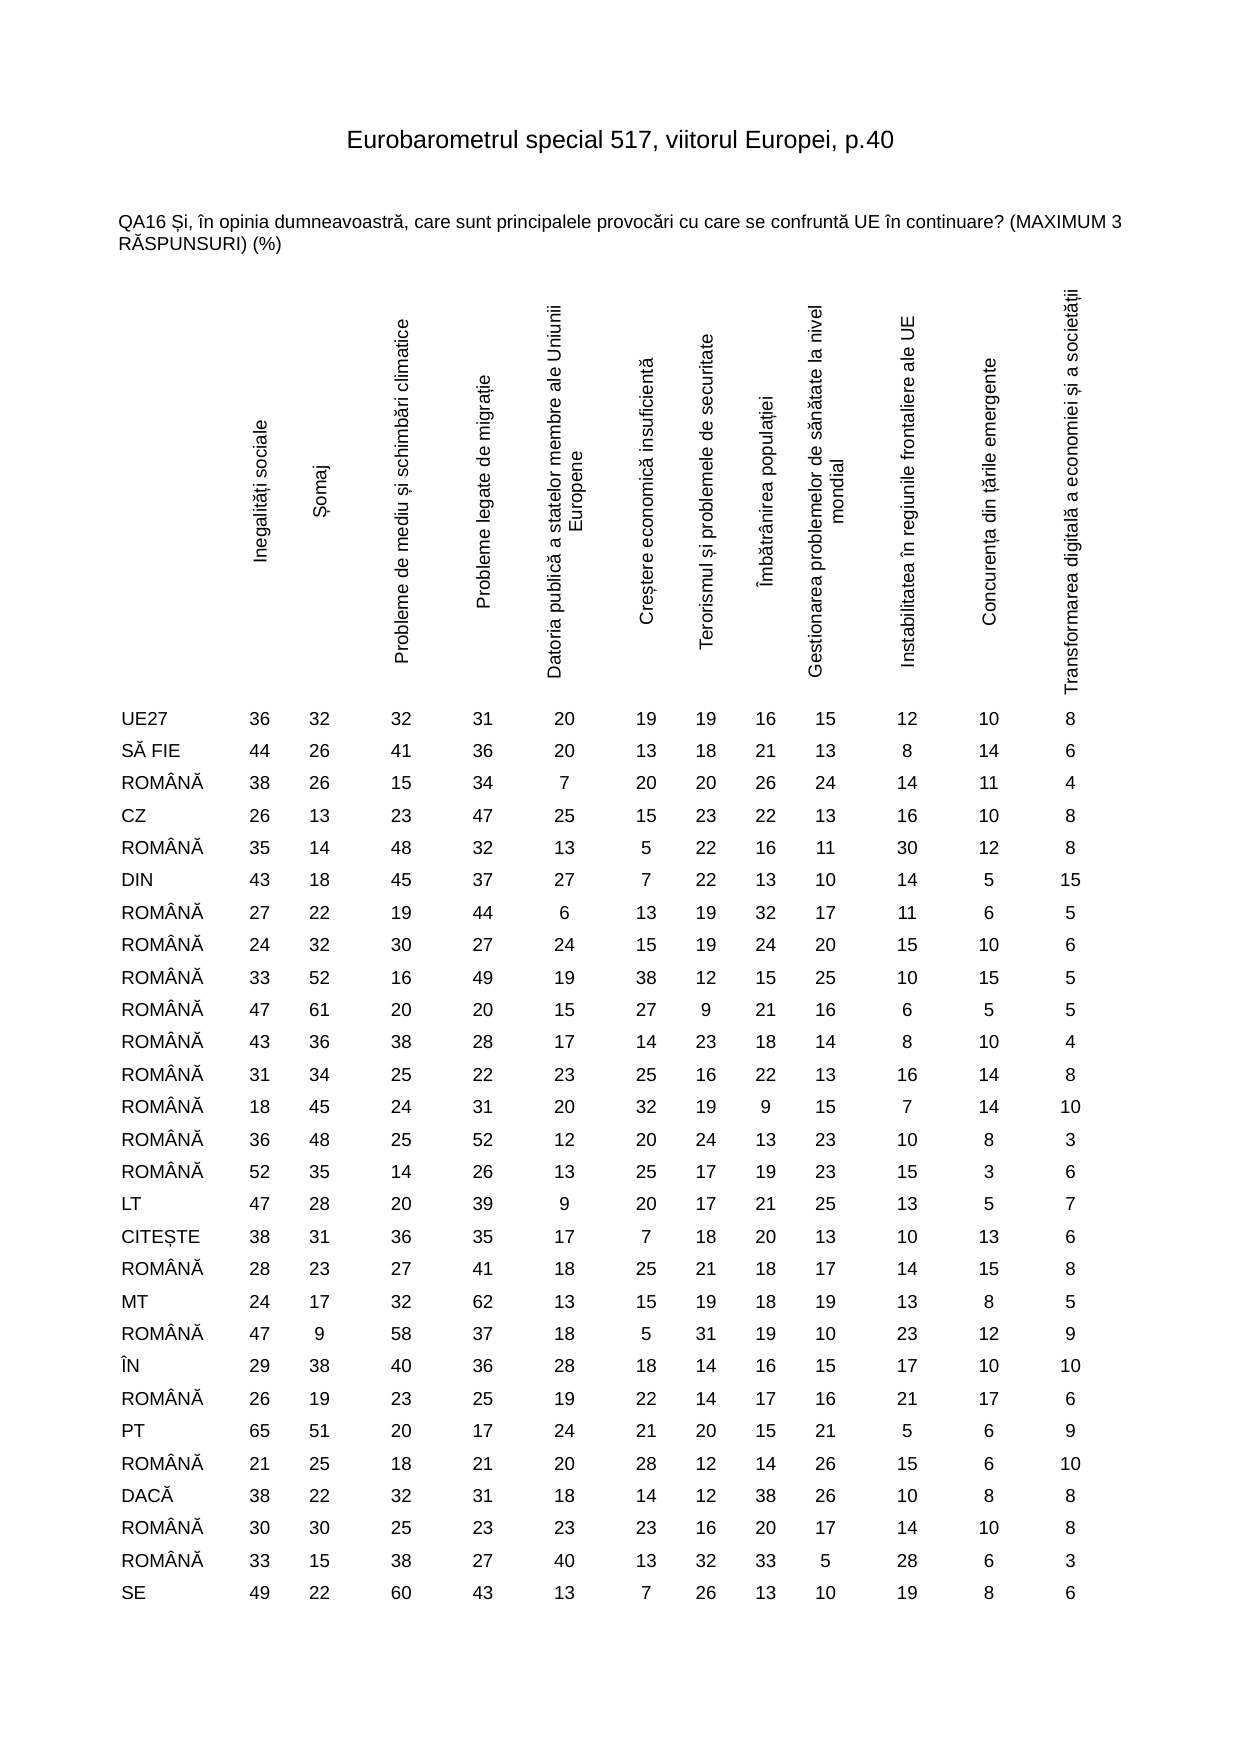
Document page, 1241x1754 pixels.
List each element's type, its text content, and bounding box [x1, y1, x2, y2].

table_cell 25 [349, 1512, 453, 1544]
table_cell 14 [616, 1026, 676, 1058]
table_cell 28 [855, 1544, 959, 1577]
table_cell 13 [616, 1544, 676, 1577]
table_cell 6 [1019, 929, 1122, 961]
table_cell 19 [676, 702, 736, 734]
table_cell 10 [959, 799, 1018, 831]
table_cell 13 [616, 734, 676, 767]
table_cell 14 [676, 1382, 736, 1414]
table_cell 16 [795, 994, 855, 1026]
table_cell 18 [290, 864, 349, 896]
table_cell 36 [349, 1220, 453, 1253]
table_cell ROMÂNĂ [118, 831, 229, 864]
table_cell 25 [290, 1447, 349, 1479]
table_cell 26 [736, 767, 795, 799]
table_cell 23 [290, 1253, 349, 1285]
table_cell 25 [453, 1382, 512, 1414]
table_cell 52 [453, 1123, 512, 1155]
table_cell 24 [513, 929, 616, 961]
table_cell 12 [676, 1447, 736, 1479]
table_cell 3 [1019, 1123, 1122, 1155]
table_cell 26 [676, 1577, 736, 1609]
table_cell 32 [736, 896, 795, 929]
table_cell 23 [795, 1123, 855, 1155]
table_cell 15 [855, 1447, 959, 1479]
table_cell 20 [513, 734, 616, 767]
table_cell 22 [290, 896, 349, 929]
table_cell 23 [349, 799, 453, 831]
table_cell 49 [453, 961, 512, 993]
table_cell 32 [453, 831, 512, 864]
table_cell ROMÂNĂ [118, 1058, 229, 1091]
table_cell 15 [959, 1253, 1018, 1285]
table_cell 17 [795, 896, 855, 929]
table_cell 6 [959, 896, 1018, 929]
table_cell 5 [1019, 896, 1122, 929]
table_cell 29 [230, 1350, 289, 1382]
table_cell 22 [453, 1058, 512, 1091]
table_cell 24 [676, 1123, 736, 1155]
table_cell 10 [1019, 1350, 1122, 1382]
table_cell 17 [453, 1415, 512, 1447]
table_cell 61 [290, 994, 349, 1026]
table_cell 32 [349, 1285, 453, 1317]
table_cell 30 [855, 831, 959, 864]
table_cell 14 [855, 1253, 959, 1285]
table_cell 65 [230, 1415, 289, 1447]
table_cell 26 [230, 799, 289, 831]
table_cell 6 [959, 1544, 1018, 1577]
table_cell 15 [736, 961, 795, 993]
table_cell 16 [855, 1058, 959, 1091]
table_cell 30 [349, 929, 453, 961]
table_cell 24 [349, 1091, 453, 1123]
table_cell 10 [1019, 1447, 1122, 1479]
table_cell 7 [616, 1577, 676, 1609]
table_cell 5 [616, 1318, 676, 1350]
table_cell 11 [795, 831, 855, 864]
table_cell 12 [513, 1123, 616, 1155]
table_cell 15 [855, 1155, 959, 1188]
table_cell 52 [290, 961, 349, 993]
table_cell 8 [855, 1026, 959, 1058]
table_cell 34 [453, 767, 512, 799]
table_cell 8 [855, 734, 959, 767]
table_cell 6 [1019, 1382, 1122, 1414]
table_cell 10 [959, 1026, 1018, 1058]
table_cell ROMÂNĂ [118, 1447, 229, 1479]
table_cell MT [118, 1285, 229, 1317]
table_cell 14 [290, 831, 349, 864]
table_cell 39 [453, 1188, 512, 1220]
text QA16 Și, în opinia dumneavoastră, care sunt principalele provocări cu care se confruntă UE în continuare? (MAXIMUM 3 RĂSPUNSURI) (%) [118, 211, 1122, 254]
table_cell 22 [616, 1382, 676, 1414]
table_cell 33 [736, 1544, 795, 1577]
table_cell ÎN [118, 1350, 229, 1382]
table_cell 25 [795, 961, 855, 993]
table_cell 9 [1019, 1318, 1122, 1350]
table_cell 21 [736, 1188, 795, 1220]
table_cell 25 [616, 1058, 676, 1091]
table_cell 10 [959, 929, 1018, 961]
table_cell DIN [118, 864, 229, 896]
table_cell 8 [1019, 702, 1122, 734]
table_cell 7 [855, 1091, 959, 1123]
table_cell 13 [513, 831, 616, 864]
table_cell 43 [230, 864, 289, 896]
table_cell 31 [453, 702, 512, 734]
table_cell 26 [290, 734, 349, 767]
table_cell 7 [616, 1220, 676, 1253]
table_cell ROMÂNĂ [118, 1123, 229, 1155]
table_cell 27 [453, 929, 512, 961]
table_cell ROMÂNĂ [118, 961, 229, 993]
table_cell 18 [230, 1091, 289, 1123]
table_cell ROMÂNĂ [118, 1382, 229, 1414]
table_cell 15 [959, 961, 1018, 993]
table_cell 40 [513, 1544, 616, 1577]
table_cell 18 [513, 1253, 616, 1285]
table_cell 18 [736, 1026, 795, 1058]
table_header [118, 282, 229, 702]
table_cell 19 [676, 896, 736, 929]
table_cell 25 [513, 799, 616, 831]
table_cell 10 [1019, 1091, 1122, 1123]
table_cell 22 [736, 799, 795, 831]
table_cell 21 [855, 1382, 959, 1414]
table_cell 4 [1019, 1026, 1122, 1058]
table_cell 13 [795, 1220, 855, 1253]
table_cell 32 [349, 1479, 453, 1512]
table_header Instabilitatea în regiunile frontaliere ale UE [855, 282, 959, 702]
table_cell 10 [855, 1123, 959, 1155]
table_cell 12 [959, 1318, 1018, 1350]
table_cell 18 [513, 1318, 616, 1350]
table_cell 16 [736, 1350, 795, 1382]
table_cell 8 [1019, 1479, 1122, 1512]
table_cell 49 [230, 1577, 289, 1609]
table_cell 15 [513, 994, 616, 1026]
table_cell 44 [453, 896, 512, 929]
table_cell 62 [453, 1285, 512, 1317]
table_cell 13 [513, 1285, 616, 1317]
table_cell 41 [349, 734, 453, 767]
table_cell 3 [1019, 1544, 1122, 1577]
table_header Gestionarea problemelor de sănătate la nivel mondial [795, 282, 855, 702]
table_cell 17 [513, 1220, 616, 1253]
table_header Datoria publică a statelor membre ale Uniunii Europene [513, 282, 616, 702]
table_cell 37 [453, 864, 512, 896]
table_cell 15 [795, 1350, 855, 1382]
table_cell 21 [616, 1415, 676, 1447]
table_cell 37 [453, 1318, 512, 1350]
table_cell 19 [736, 1155, 795, 1188]
table_cell 35 [290, 1155, 349, 1188]
table_cell 6 [959, 1415, 1018, 1447]
table_cell 22 [676, 864, 736, 896]
table_cell 23 [513, 1058, 616, 1091]
table_cell 47 [230, 994, 289, 1026]
table_cell 20 [676, 767, 736, 799]
table_cell 7 [513, 767, 616, 799]
table_header Șomaj [290, 282, 349, 702]
table_cell 20 [616, 1123, 676, 1155]
table_cell 32 [349, 702, 453, 734]
table_header Transformarea digitală a economiei și a societății [1019, 282, 1122, 702]
table_cell 38 [616, 961, 676, 993]
table_cell 32 [290, 929, 349, 961]
table_cell 17 [290, 1285, 349, 1317]
table_cell 45 [290, 1091, 349, 1123]
table_cell 36 [290, 1026, 349, 1058]
table_cell 32 [290, 702, 349, 734]
table_header Îmbătrânirea populației [736, 282, 795, 702]
table_cell 11 [959, 767, 1018, 799]
table_cell 6 [959, 1447, 1018, 1479]
table_cell 20 [795, 929, 855, 961]
table_cell ROMÂNĂ [118, 1544, 229, 1577]
table_cell UE27 [118, 702, 229, 734]
table_cell 14 [959, 1091, 1018, 1123]
table_cell 15 [1019, 864, 1122, 896]
table_cell 5 [959, 1188, 1018, 1220]
table_cell ROMÂNĂ [118, 896, 229, 929]
table_cell DACĂ [118, 1479, 229, 1512]
table_cell 18 [349, 1447, 453, 1479]
table_cell 15 [795, 702, 855, 734]
table_cell 17 [736, 1382, 795, 1414]
table_cell ROMÂNĂ [118, 929, 229, 961]
table_cell 19 [513, 1382, 616, 1414]
table_cell ROMÂNĂ [118, 1155, 229, 1188]
table_cell 25 [616, 1155, 676, 1188]
table_cell 27 [616, 994, 676, 1026]
table_cell 41 [453, 1253, 512, 1285]
table_cell 5 [959, 994, 1018, 1026]
table_cell 36 [230, 702, 289, 734]
table_cell 16 [855, 799, 959, 831]
table_header Probleme legate de migrație [453, 282, 512, 702]
table_cell 52 [230, 1155, 289, 1188]
table_cell 14 [676, 1350, 736, 1382]
table_cell 8 [959, 1123, 1018, 1155]
table_cell 17 [855, 1350, 959, 1382]
table_cell 25 [616, 1253, 676, 1285]
table_cell 20 [616, 1188, 676, 1220]
table_cell 17 [959, 1382, 1018, 1414]
table_cell 21 [676, 1253, 736, 1285]
table_cell 23 [453, 1512, 512, 1544]
table_cell ROMÂNĂ [118, 1512, 229, 1544]
table_cell 48 [349, 831, 453, 864]
table_header Probleme de mediu și schimbări climatice [349, 282, 453, 702]
table_cell 17 [513, 1026, 616, 1058]
table_cell 45 [349, 864, 453, 896]
table_cell 6 [1019, 734, 1122, 767]
table_cell 15 [290, 1544, 349, 1577]
table_cell 14 [959, 1058, 1018, 1091]
table_cell 10 [855, 1479, 959, 1512]
table_header Concurența din țările emergente [959, 282, 1018, 702]
table_cell 34 [290, 1058, 349, 1091]
table_cell 44 [230, 734, 289, 767]
table_cell ROMÂNĂ [118, 1253, 229, 1285]
table_cell 38 [290, 1350, 349, 1382]
table_cell 19 [513, 961, 616, 993]
table_cell 15 [736, 1415, 795, 1447]
table_cell 21 [736, 734, 795, 767]
table_cell 20 [616, 767, 676, 799]
table_cell 16 [736, 702, 795, 734]
table_cell 27 [349, 1253, 453, 1285]
table_cell CITEȘTE [118, 1220, 229, 1253]
table_cell 17 [795, 1253, 855, 1285]
table_cell 13 [616, 896, 676, 929]
table_cell 8 [959, 1577, 1018, 1609]
table_cell 20 [349, 1415, 453, 1447]
table_header Inegalități sociale [230, 282, 289, 702]
table_cell 21 [230, 1447, 289, 1479]
table_cell 24 [795, 767, 855, 799]
table_cell 3 [959, 1155, 1018, 1188]
table_cell 23 [513, 1512, 616, 1544]
table_cell 18 [676, 1220, 736, 1253]
table_cell 18 [616, 1350, 676, 1382]
table_cell 18 [736, 1253, 795, 1285]
table_cell 6 [1019, 1155, 1122, 1188]
table_cell 23 [795, 1155, 855, 1188]
table_cell 26 [795, 1447, 855, 1479]
table_cell 10 [855, 1220, 959, 1253]
table_cell ROMÂNĂ [118, 1026, 229, 1058]
table_cell 10 [795, 1577, 855, 1609]
table_cell 9 [513, 1188, 616, 1220]
table_cell 19 [676, 929, 736, 961]
table_cell 20 [736, 1512, 795, 1544]
table_cell 13 [795, 1058, 855, 1091]
table_cell 10 [959, 702, 1018, 734]
table_cell 31 [453, 1091, 512, 1123]
table_cell 18 [736, 1285, 795, 1317]
table_cell 15 [349, 767, 453, 799]
table_cell 17 [676, 1155, 736, 1188]
table_cell 20 [513, 1447, 616, 1479]
table_cell 14 [855, 864, 959, 896]
table_cell 23 [616, 1512, 676, 1544]
table_cell 13 [855, 1285, 959, 1317]
table_cell 20 [513, 1091, 616, 1123]
table_cell 15 [616, 929, 676, 961]
table_cell 40 [349, 1350, 453, 1382]
table_cell 30 [230, 1512, 289, 1544]
table_cell 8 [1019, 799, 1122, 831]
table_cell 26 [795, 1479, 855, 1512]
table_cell 23 [349, 1382, 453, 1414]
table_cell 12 [676, 1479, 736, 1512]
table_cell LT [118, 1188, 229, 1220]
table_cell 13 [513, 1155, 616, 1188]
table_cell 14 [736, 1447, 795, 1479]
table_cell 19 [676, 1285, 736, 1317]
table_cell 8 [1019, 1512, 1122, 1544]
table_cell 7 [616, 864, 676, 896]
table_cell 23 [676, 799, 736, 831]
table_cell 36 [230, 1123, 289, 1155]
table_cell 19 [676, 1091, 736, 1123]
table_cell 13 [795, 799, 855, 831]
table_cell 25 [349, 1058, 453, 1091]
table_cell 5 [1019, 961, 1122, 993]
table_cell 22 [290, 1577, 349, 1609]
table_cell 14 [959, 734, 1018, 767]
table_cell 35 [453, 1220, 512, 1253]
table_cell 38 [349, 1026, 453, 1058]
table_cell 9 [1019, 1415, 1122, 1447]
table_cell 23 [855, 1318, 959, 1350]
table_cell 22 [290, 1479, 349, 1512]
table_cell 7 [1019, 1188, 1122, 1220]
table_cell 5 [795, 1544, 855, 1577]
table_cell 48 [290, 1123, 349, 1155]
table_cell 8 [1019, 831, 1122, 864]
table_cell 16 [736, 831, 795, 864]
table_cell 19 [290, 1382, 349, 1414]
table_cell 31 [453, 1479, 512, 1512]
table_cell 26 [290, 767, 349, 799]
table_cell 24 [513, 1415, 616, 1447]
table_cell 16 [676, 1058, 736, 1091]
table_cell 38 [349, 1544, 453, 1577]
table_cell 15 [795, 1091, 855, 1123]
table_cell 21 [795, 1415, 855, 1447]
table_cell 20 [736, 1220, 795, 1253]
table_cell 28 [230, 1253, 289, 1285]
table_cell 14 [855, 1512, 959, 1544]
table_cell 5 [855, 1415, 959, 1447]
table_cell 24 [230, 1285, 289, 1317]
table_cell 19 [349, 896, 453, 929]
table_cell 31 [230, 1058, 289, 1091]
table_cell 5 [959, 864, 1018, 896]
table_cell 28 [453, 1026, 512, 1058]
table_cell 51 [290, 1415, 349, 1447]
table_cell 38 [230, 1479, 289, 1512]
table_cell 10 [959, 1350, 1018, 1382]
table_cell 31 [290, 1220, 349, 1253]
table_cell SĂ FIE [118, 734, 229, 767]
table_cell 16 [349, 961, 453, 993]
table_cell 20 [349, 1188, 453, 1220]
table_cell 28 [513, 1350, 616, 1382]
table_cell 24 [230, 929, 289, 961]
table_cell 12 [676, 961, 736, 993]
table_cell PT [118, 1415, 229, 1447]
table_cell 19 [795, 1285, 855, 1317]
table_cell 28 [290, 1188, 349, 1220]
table_cell 8 [959, 1479, 1018, 1512]
table_cell 13 [513, 1577, 616, 1609]
table_cell SE [118, 1577, 229, 1609]
table_cell 4 [1019, 767, 1122, 799]
table_cell 33 [230, 961, 289, 993]
table_cell 9 [676, 994, 736, 1026]
table_cell 9 [290, 1318, 349, 1350]
table_cell 21 [453, 1447, 512, 1479]
table_cell 14 [349, 1155, 453, 1188]
table_cell 10 [855, 961, 959, 993]
table_cell 6 [1019, 1220, 1122, 1253]
table_cell ROMÂNĂ [118, 1318, 229, 1350]
table_cell 20 [349, 994, 453, 1026]
table_cell 30 [290, 1512, 349, 1544]
table_cell CZ [118, 799, 229, 831]
table_cell 18 [513, 1479, 616, 1512]
table_cell 27 [230, 896, 289, 929]
table_cell 25 [349, 1123, 453, 1155]
table_cell 19 [616, 702, 676, 734]
table_cell 5 [616, 831, 676, 864]
table_cell 8 [959, 1285, 1018, 1317]
table_cell 10 [795, 1318, 855, 1350]
table_cell 33 [230, 1544, 289, 1577]
table_cell ROMÂNĂ [118, 994, 229, 1026]
table_cell 36 [453, 1350, 512, 1382]
table_cell 13 [736, 864, 795, 896]
table_cell 38 [230, 1220, 289, 1253]
table_cell 17 [676, 1188, 736, 1220]
table_cell 13 [855, 1188, 959, 1220]
table_cell 35 [230, 831, 289, 864]
table_cell 12 [855, 702, 959, 734]
table_cell 31 [676, 1318, 736, 1350]
table_cell 13 [959, 1220, 1018, 1253]
table_cell 26 [230, 1382, 289, 1414]
table_cell 20 [676, 1415, 736, 1447]
table_cell 15 [855, 929, 959, 961]
table_cell 28 [616, 1447, 676, 1479]
table_cell 20 [513, 702, 616, 734]
table_cell 17 [795, 1512, 855, 1544]
table_cell 47 [230, 1318, 289, 1350]
table_header Creștere economică insuficientă [616, 282, 676, 702]
table_cell 13 [736, 1123, 795, 1155]
table_cell 18 [676, 734, 736, 767]
table_cell 6 [513, 896, 616, 929]
table_cell 10 [795, 864, 855, 896]
table_cell 38 [736, 1479, 795, 1512]
table_cell 25 [795, 1188, 855, 1220]
table_cell 27 [513, 864, 616, 896]
table_cell 11 [855, 896, 959, 929]
table_cell 36 [453, 734, 512, 767]
table_cell 14 [616, 1479, 676, 1512]
table_cell 14 [855, 767, 959, 799]
table_cell 10 [959, 1512, 1018, 1544]
table_cell 21 [736, 994, 795, 1026]
table_cell 47 [230, 1188, 289, 1220]
table_cell 6 [1019, 1577, 1122, 1609]
table_cell 19 [736, 1318, 795, 1350]
table_cell ROMÂNĂ [118, 767, 229, 799]
table_cell 43 [453, 1577, 512, 1609]
table_cell 20 [453, 994, 512, 1026]
table_cell 19 [855, 1577, 959, 1609]
table_cell 13 [795, 734, 855, 767]
table_cell 8 [1019, 1058, 1122, 1091]
table_header Terorismul și problemele de securitate [676, 282, 736, 702]
table_cell 12 [959, 831, 1018, 864]
table_cell 43 [230, 1026, 289, 1058]
table_cell 13 [290, 799, 349, 831]
table_cell 16 [676, 1512, 736, 1544]
table_cell 26 [453, 1155, 512, 1188]
table_cell 47 [453, 799, 512, 831]
table_cell 13 [736, 1577, 795, 1609]
table_cell 6 [855, 994, 959, 1026]
table_cell 58 [349, 1318, 453, 1350]
table_cell 22 [736, 1058, 795, 1091]
table_cell 24 [736, 929, 795, 961]
table_cell 32 [616, 1091, 676, 1123]
table_cell 22 [676, 831, 736, 864]
table_cell 32 [676, 1544, 736, 1577]
table_cell 14 [795, 1026, 855, 1058]
table_cell ROMÂNĂ [118, 1091, 229, 1123]
table_cell 9 [736, 1091, 795, 1123]
table_cell 15 [616, 799, 676, 831]
table_cell 16 [795, 1382, 855, 1414]
table_cell 5 [1019, 994, 1122, 1026]
table_cell 23 [676, 1026, 736, 1058]
table_cell 27 [453, 1544, 512, 1577]
table_cell 60 [349, 1577, 453, 1609]
table_cell 8 [1019, 1253, 1122, 1285]
table_cell 38 [230, 767, 289, 799]
table_cell 15 [616, 1285, 676, 1317]
table_cell 5 [1019, 1285, 1122, 1317]
